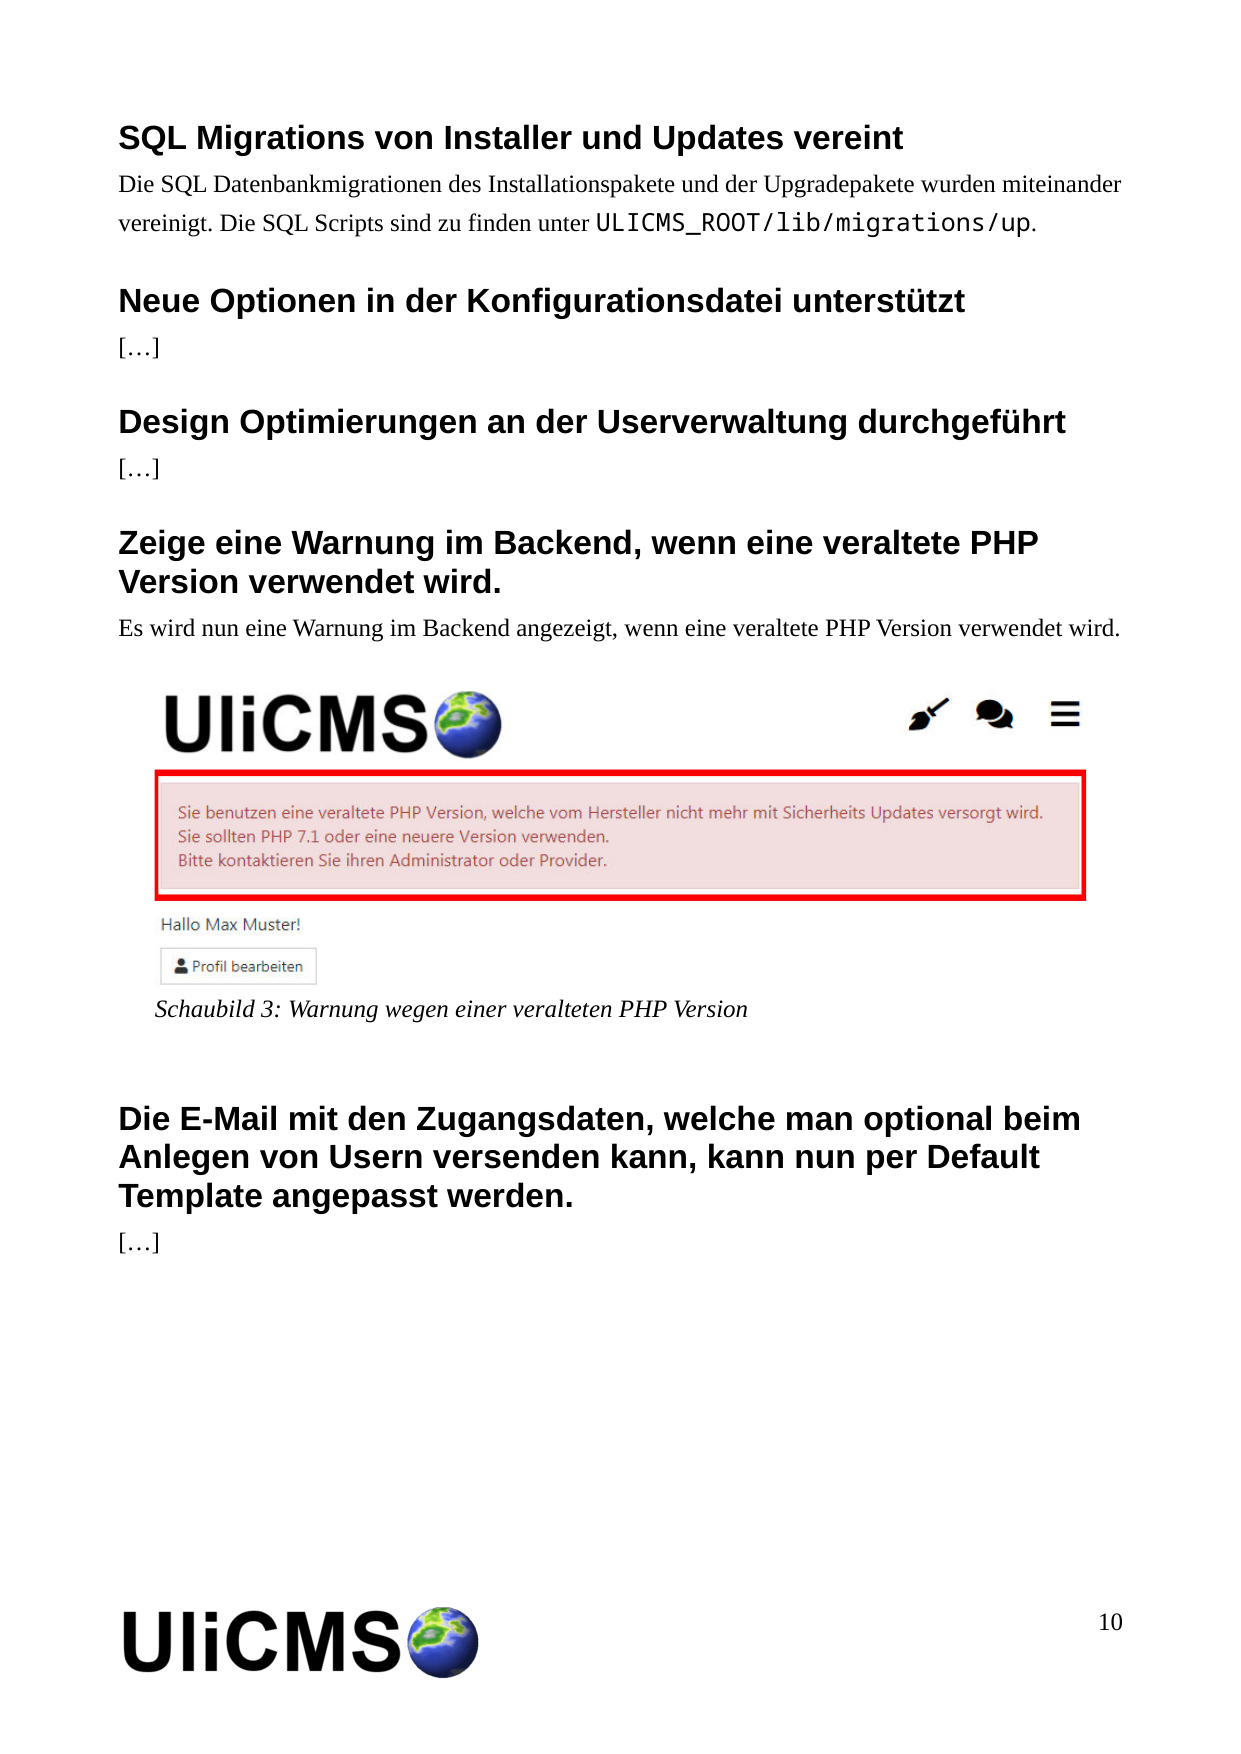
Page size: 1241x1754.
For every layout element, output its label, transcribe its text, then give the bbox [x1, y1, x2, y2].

text […] [118, 453, 1123, 482]
subtitle Neue Optionen in der Konfigurationsdatei unterstützt [118, 281, 1123, 320]
subtitle Die E-Mail mit den Zugangsdaten, welche man optional beim Anlegen von Usern versenden kann, kann nun per Default Template angepasst werden. [118, 1098, 1123, 1214]
picture [118, 1607, 479, 1681]
text […] [118, 1227, 1123, 1256]
text Schaubild 3: Warnung wegen einer veralteten PHP Version [154, 989, 1086, 1023]
text Die SQL Datenbankmigrationen des Installationspakete und der Upgradepakete wurden miteinander vereinigt. Die SQL Scripts sind zu finden unter ULICMS_ROOT/lib/migrations/up. [118, 169, 1123, 239]
subtitle SQL Migrations von Installer und Updates vereint [118, 118, 1123, 157]
text Es wird nun eine Warnung im Backend angezeigt, wenn eine veraltete PHP Version verwendet wird. [118, 613, 1123, 642]
subtitle Zeige eine Warnung im Backend, wenn eine veraltete PHP Version verwendet wird. [118, 523, 1123, 600]
subtitle Design Optimierungen an der Userverwaltung durchgeführt [118, 402, 1123, 441]
picture [154, 674, 1087, 989]
text […] [118, 332, 1123, 361]
